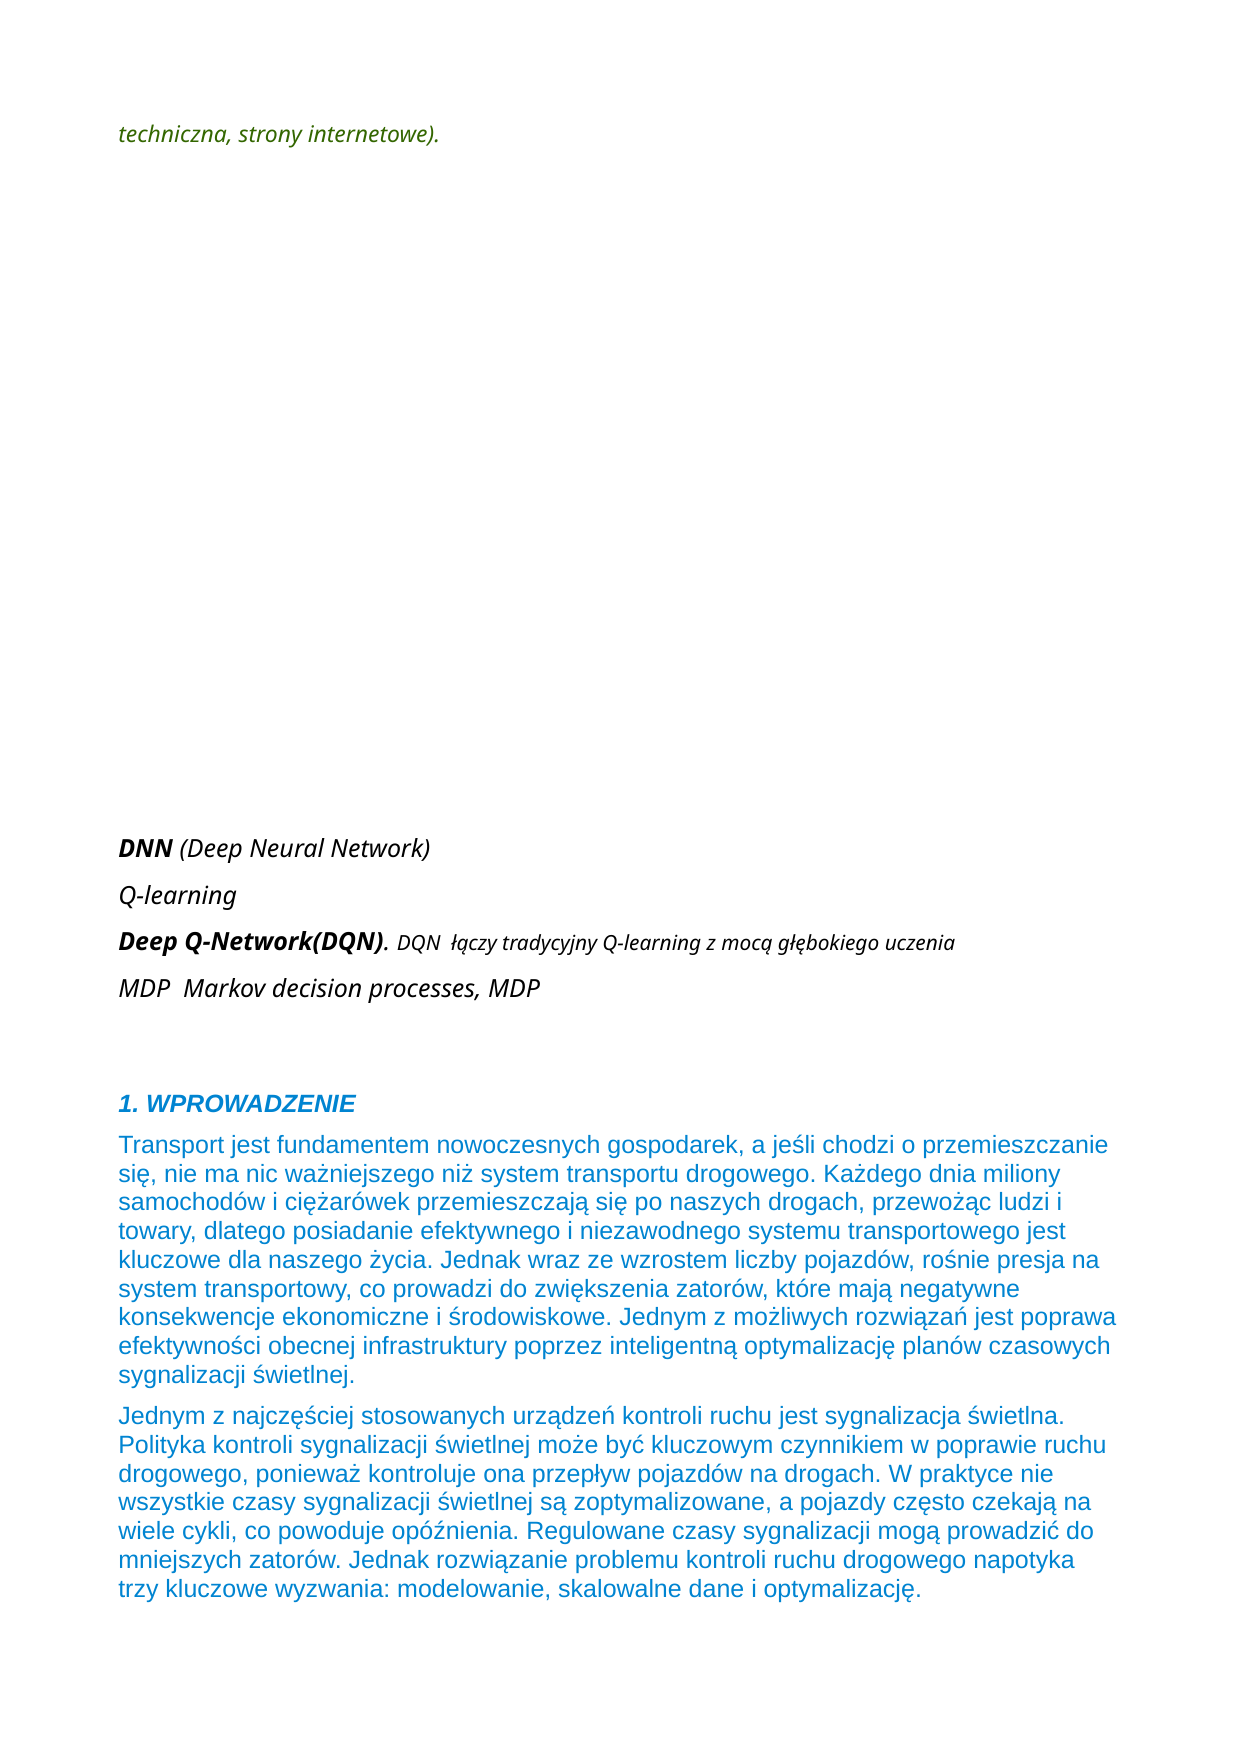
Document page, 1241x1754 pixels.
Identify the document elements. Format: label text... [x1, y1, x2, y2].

text techniczna, strony internetowe). [118, 118, 1122, 149]
text Deep Q-Network(DQN). DQN łączy tradycyjny Q-learning z mocą głębokiego uczenia [118, 924, 1122, 958]
text Jednym z najczęściej stosowanych urządzeń kontroli ruchu jest sygnalizacja świetlna. Polityka kontroli sygnalizacji świetlnej może być kluczowym czynnikiem w poprawie ruchu drogowego, ponieważ kontroluje ona przepływ pojazdów na drogach. W praktyce nie wszystkie czasy sygnalizacji świetlnej są zoptymalizowane, a pojazdy często czekają na wiele cykli, co powoduje opóźnienia. Regulowane czasy sygnalizacji mogą prowadzić do mniejszych zatorów. Jednak rozwiązanie problemu kontroli ruchu drogowego napotyka trzy kluczowe wyzwania: modelowanie, skalowalne dane i optymalizację. [118, 1401, 1122, 1602]
text Q-learning [118, 877, 1122, 911]
text MDP Markov decision processes, MDP [118, 971, 1122, 1004]
text DNN (Deep Neural Network) [118, 831, 1122, 865]
subtitle 1. WPROWADZENIE [118, 1089, 1122, 1117]
text Transport jest fundamentem nowoczesnych gospodarek, a jeśli chodzi o przemieszczanie się, nie ma nic ważniejszego niż system transportu drogowego. Każdego dnia miliony samochodów i ciężarówek przemieszczają się po naszych drogach, przewożąc ludzi i towary, dlatego posiadanie efektywnego i niezawodnego systemu transportowego jest kluczowe dla naszego życia. Jednak wraz ze wzrostem liczby pojazdów, rośnie presja na system transportowy, co prowadzi do zwiększenia zatorów, które mają negatywne konsekwencje ekonomiczne i środowiskowe. Jednym z możliwych rozwiązań jest poprawa efektywności obecnej infrastruktury poprzez inteligentną optymalizację planów czasowych sygnalizacji świetlnej. [118, 1130, 1122, 1389]
